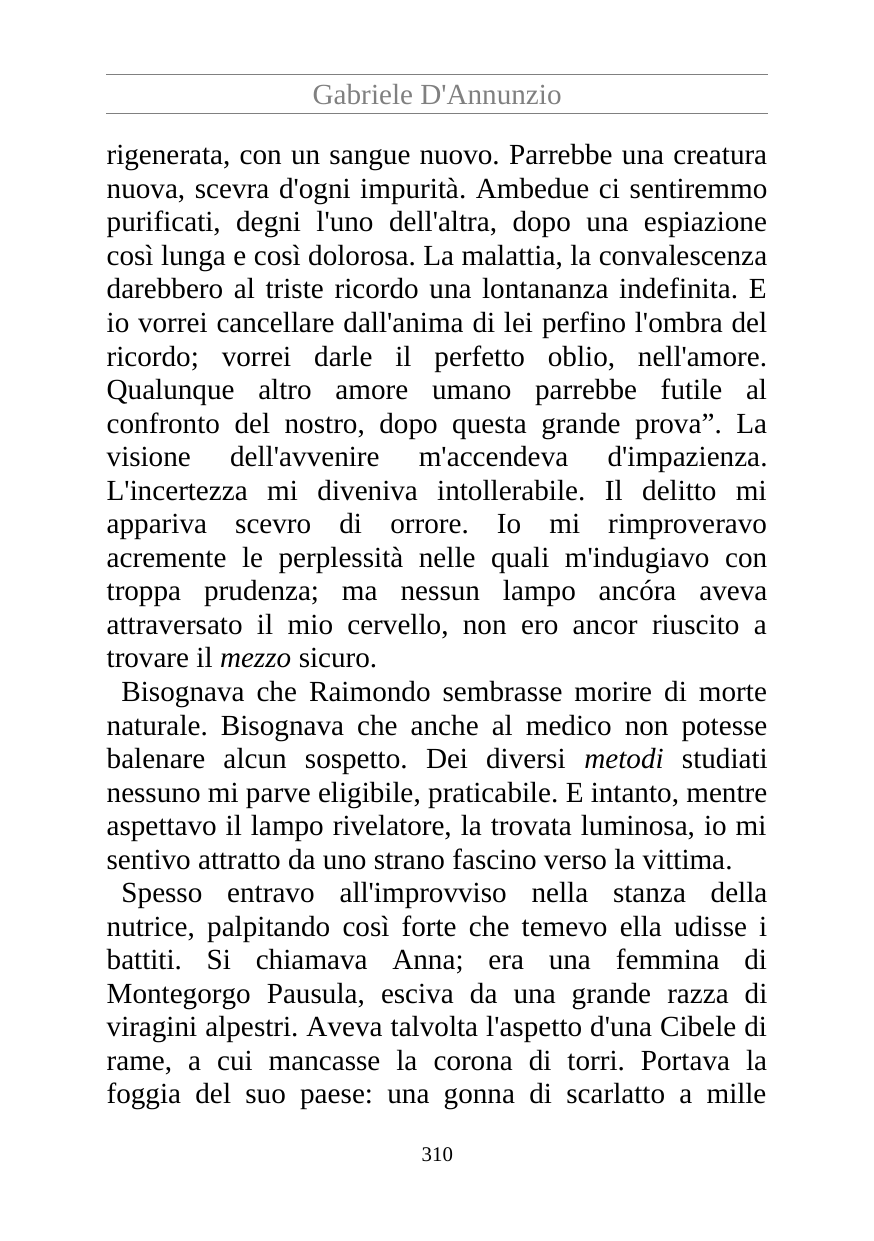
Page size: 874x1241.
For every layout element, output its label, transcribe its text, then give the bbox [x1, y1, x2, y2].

text Bisognava che Raimondo sembrasse morire di morte naturale. Bisognava che anche al medico non potesse balenare alcun sospetto. Dei diversi metodi studiati nessuno mi parve eligibile, praticabile. E intanto, mentre aspettavo il lampo rivelatore, la trovata luminosa, io mi sentivo attratto da uno strano fascino verso la vittima. [106, 674, 768, 875]
text Spesso entravo all'improvviso nella stanza della nutrice, palpitando così forte che temevo ella udisse i battiti. Si chiamava Anna; era una femmina di Montegorgo Pausula, esciva da una grande razza di viragini alpestri. Aveva talvolta l'aspetto d'una Cibele di rame, a cui mancasse la corona di torri. Portava la foggia del suo paese: una gonna di scarlatto a mille [106, 875, 768, 1110]
text rigenerata, con un sangue nuovo. Parrebbe una creatura nuova, scevra d'ogni impurità. Ambedue ci sentiremmo purificati, degni l'uno dell'altra, dopo una espiazione così lunga e così dolorosa. La malattia, la convalescenza darebbero al triste ricordo una lontananza indefinita. E io vorrei cancellare dall'anima di lei perfino l'ombra del ricordo; vorrei darle il perfetto oblio, nell'amore. Qualunque altro amore umano parrebbe futile al confronto del nostro, dopo questa grande prova”. La visione dell'avvenire m'accendeva d'impazienza. L'incertezza mi diveniva intollerabile. Il delitto mi appariva scevro di orrore. Io mi rimproveravo acremente le perplessità nelle quali m'indugiavo con troppa prudenza; ma nessun lampo ancóra aveva attraversato il mio cervello, non ero ancor riuscito a trovare il mezzo sicuro. [106, 137, 768, 674]
